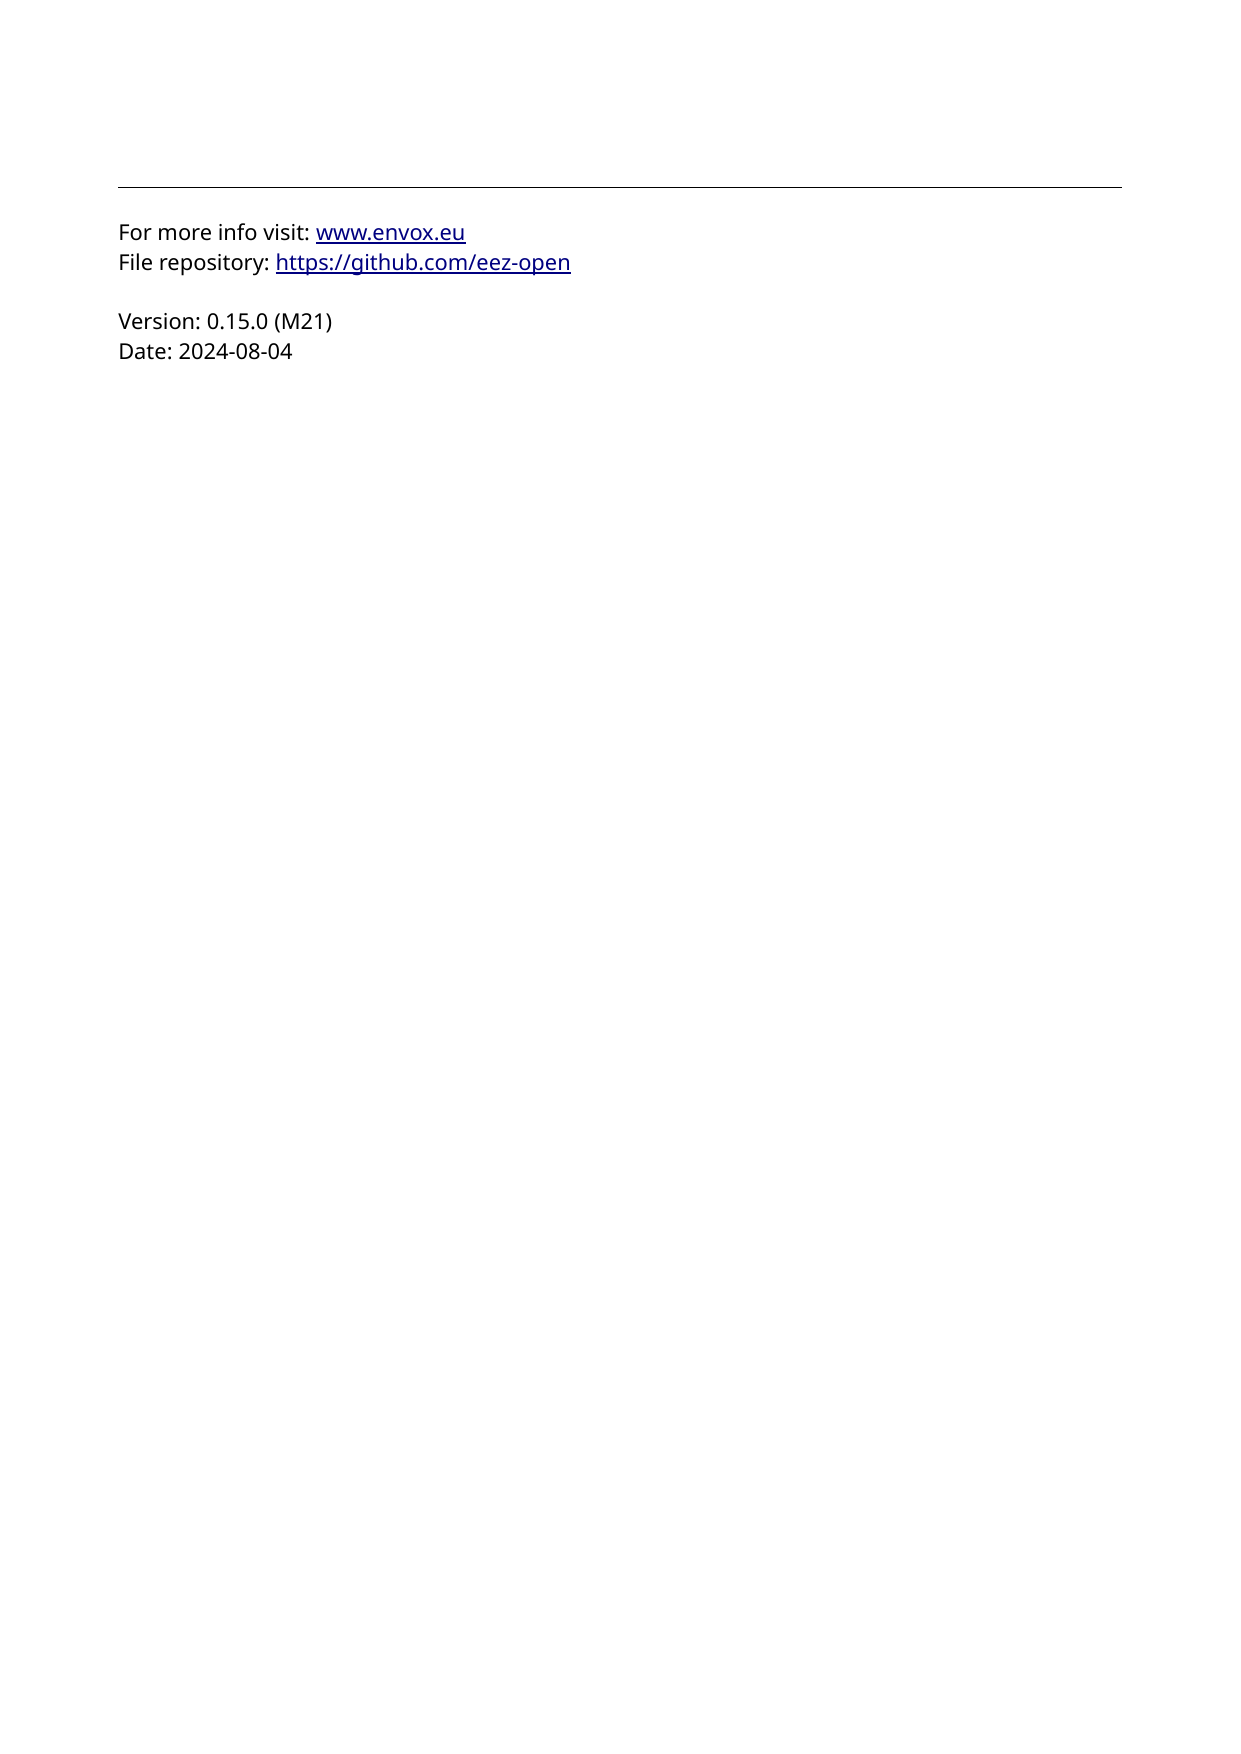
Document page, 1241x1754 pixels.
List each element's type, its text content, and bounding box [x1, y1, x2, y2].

text Date: 2024-08-04 [118, 336, 1122, 366]
text For more info visit: www.envox.eu [118, 217, 1122, 247]
text File repository: https://github.com/eez-open [118, 247, 1122, 276]
text Version: 0.15.0 (M21) [118, 306, 1122, 336]
